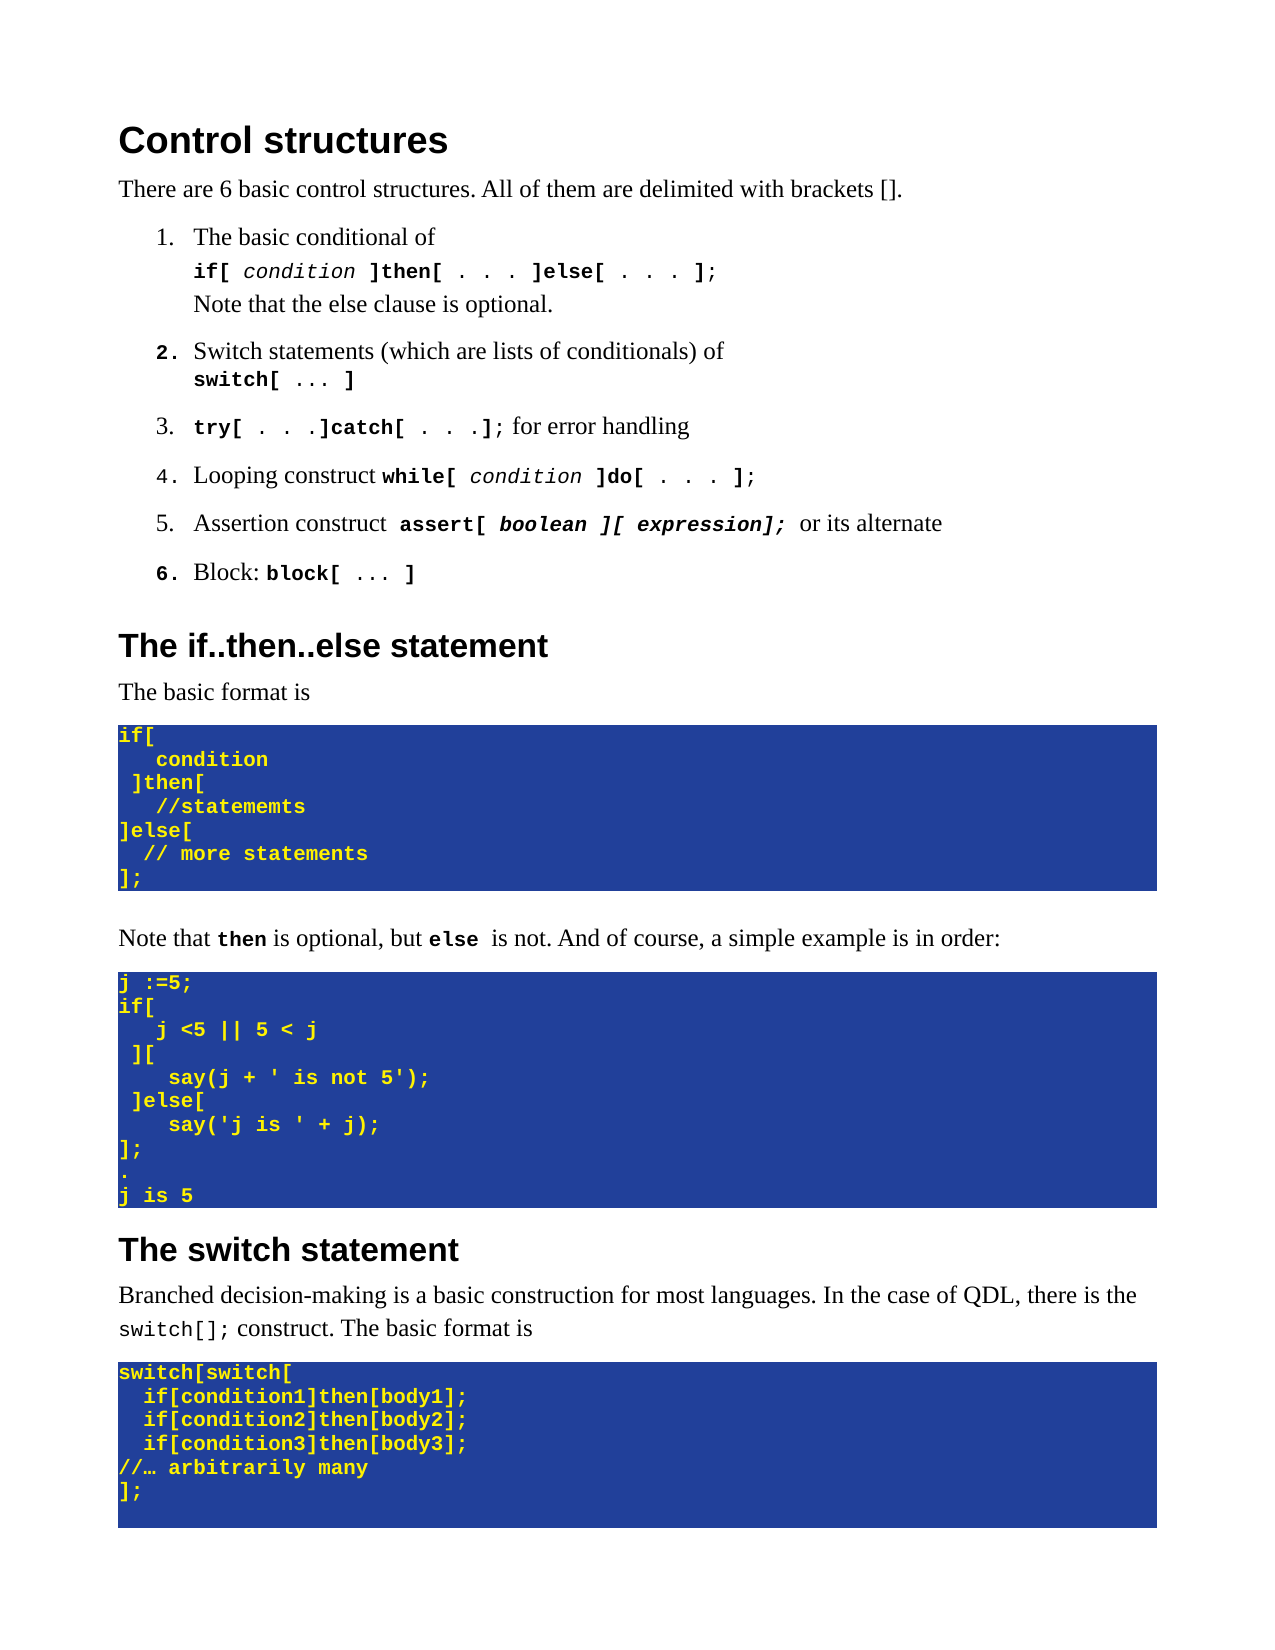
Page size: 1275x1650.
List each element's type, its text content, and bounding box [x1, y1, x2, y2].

text j :=5; [118, 972, 1157, 996]
text //statememts [118, 796, 1157, 819]
text if[condition2]then[body2]; [118, 1409, 1157, 1433]
subtitle The switch statement [118, 1229, 1157, 1268]
text say('j is ' + j); [118, 1114, 1157, 1138]
text j is 5 [118, 1185, 1157, 1208]
list The basic conditional of if[ condition ]then[ . . . ]else[ . . . ]; Note that the else clause is optional. [156, 222, 1157, 317]
text Note that then is optional, but else is not. And of course, a simple example is in order: [118, 891, 1157, 953]
list Looping construct while[ condition ]do[ . . . ]; [156, 460, 1157, 489]
text ]then[ [118, 772, 1157, 796]
text ]else[ [118, 819, 1157, 843]
text ]else[ [118, 1090, 1157, 1114]
list try[ . . .]catch[ . . .]; for error handling [156, 411, 1157, 441]
text ]; [118, 1480, 1157, 1504]
text ]; [118, 1138, 1157, 1161]
text if[condition3]then[body3]; [118, 1433, 1157, 1457]
list Switch statements (which are lists of conditionals) of switch[ ... ] [156, 336, 1157, 393]
text switch[switch[ [118, 1362, 1157, 1386]
text //… arbitrarily many [118, 1457, 1157, 1480]
list Assertion construct assert[ boolean ][ expression]; or its alternate [156, 508, 1157, 538]
text if[ [118, 725, 1157, 749]
text if[ [118, 996, 1157, 1019]
text // more statements [118, 843, 1157, 867]
text The basic format is [118, 677, 1157, 706]
text say(j + ' is not 5'); [118, 1067, 1157, 1090]
text j <5 || 5 < j [118, 1019, 1157, 1043]
text There are 6 basic control structures. All of them are delimited with brackets []. [118, 174, 1157, 203]
subtitle Control structures [118, 118, 1157, 162]
text if[condition1]then[body1]; [118, 1386, 1157, 1409]
text . [118, 1161, 1157, 1185]
text ][ [118, 1043, 1157, 1067]
list Block: block[ ... ] [156, 557, 1157, 586]
subtitle The if..then..else statement [118, 626, 1157, 665]
text ]; [118, 867, 1157, 891]
text Branched decision-making is a basic construction for most languages. In the case of QDL, there is the switch[]; construct. The basic format is [118, 1281, 1157, 1343]
text condition [118, 749, 1157, 772]
